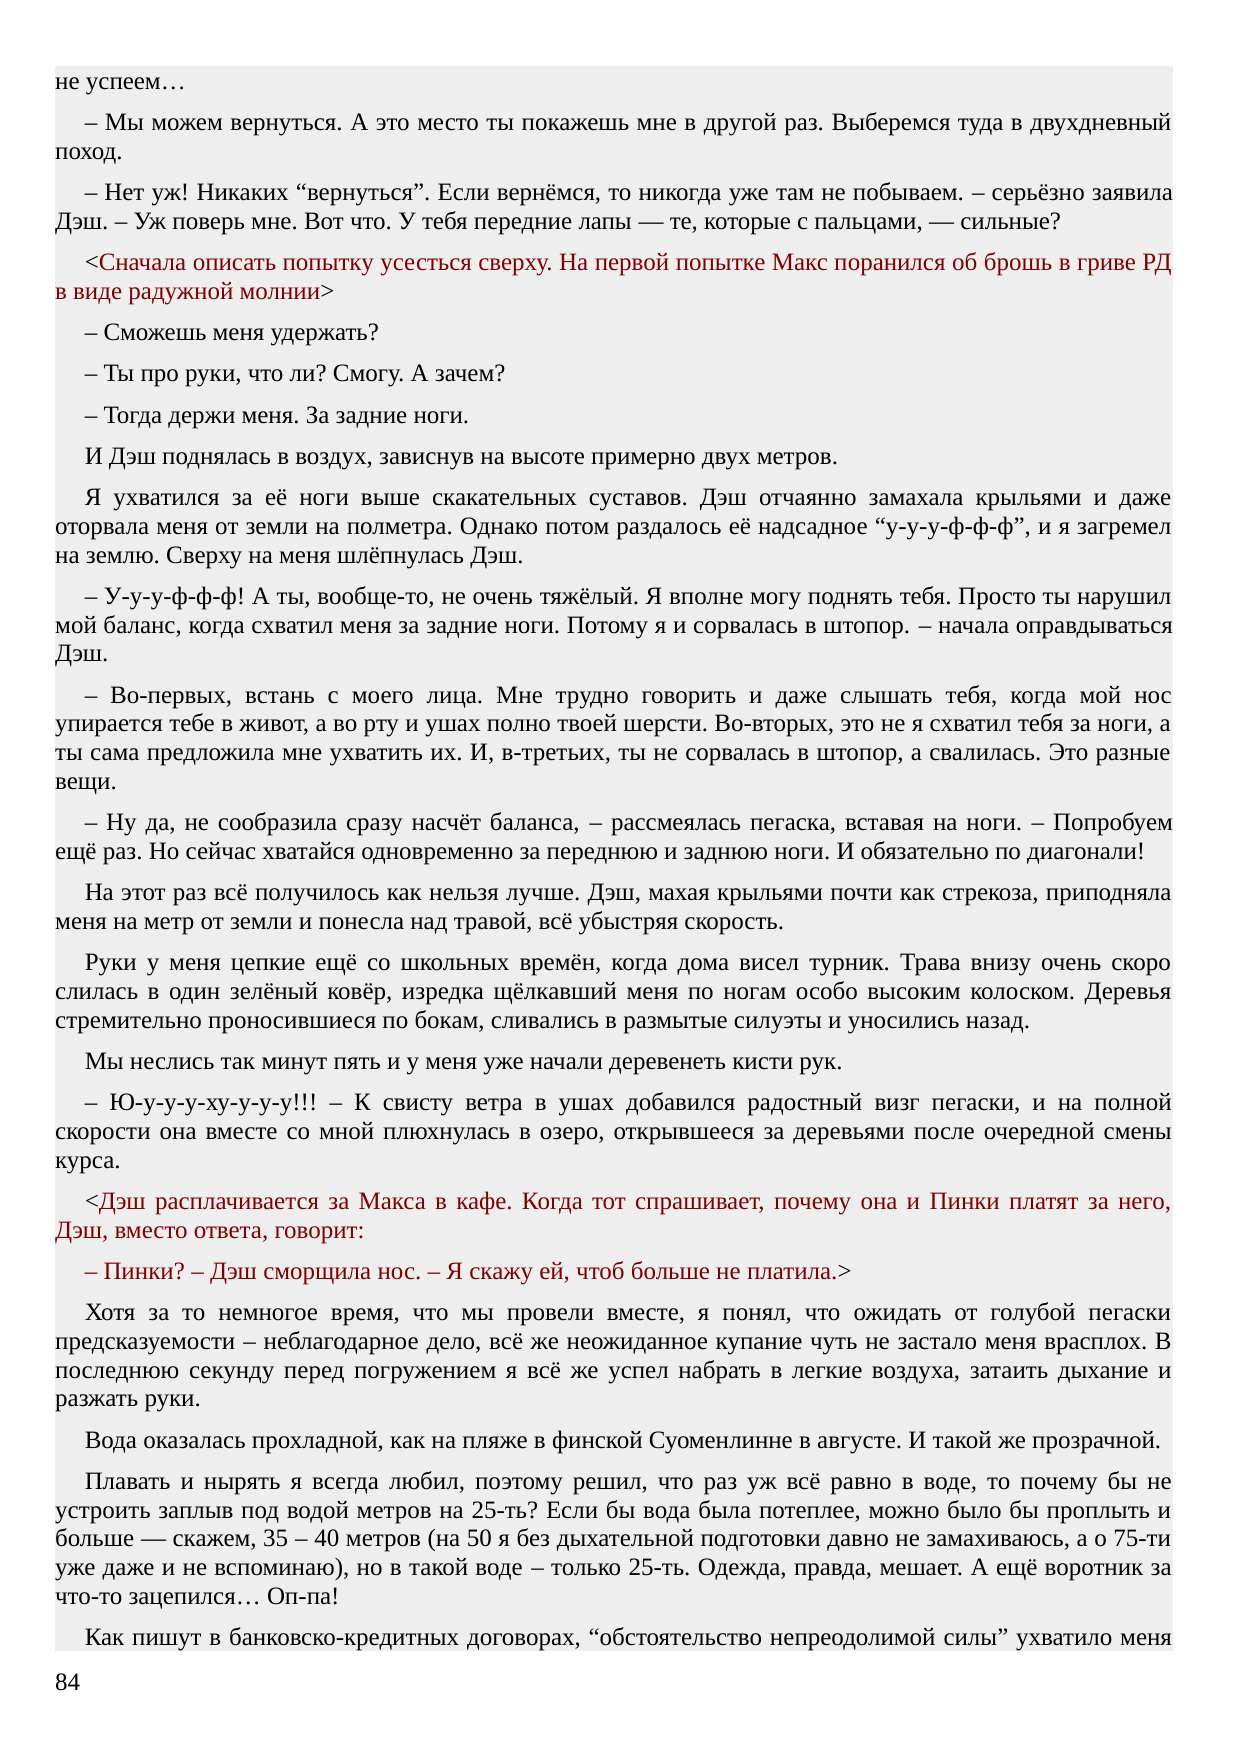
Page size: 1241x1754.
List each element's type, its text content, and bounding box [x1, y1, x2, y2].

text – Сможешь меня удержать? [55, 317, 1173, 346]
text На этот раз всё получилось как нельзя лучше. Дэш, махая крыльями почти как стрекоза, приподняла меня на метр от земли и понесла над травой, всё убыстряя скорость. [55, 877, 1173, 935]
text – Ну да, не сообразила сразу насчёт баланса, – рассмеялась пегаска, вставая на ноги. – Попробуем ещё раз. Но сейчас хватайся одновременно за переднюю и заднюю ноги. И обязательно по диагонали! [55, 807, 1173, 865]
text – У-у-у-ф-ф-ф! А ты, вообще-то, не очень тяжёлый. Я вполне могу поднять тебя. Просто ты нарушил мой баланс, когда схватил меня за задние ноги. Потому я и сорвалась в штопор. – начала оправдываться Дэш. [55, 581, 1173, 667]
text не успеем… [55, 66, 1173, 95]
text – Ты про руки, что ли? Смогу. А зачем? [55, 358, 1173, 387]
text И Дэш поднялась в воздух, зависнув на высоте примерно двух метров. [55, 441, 1173, 470]
text Хотя за то немногое время, что мы провели вместе, я понял, что ожидать от голубой пегаски предсказуемости – неблагодарное дело, всё же неожиданное купание чуть не застало меня врасплох. В последнюю секунду перед погружением я всё же успел набрать в легкие воздуха, затаить дыхание и разжать руки. [55, 1297, 1173, 1412]
text – Пинки? – Дэш сморщила нос. – Я скажу ей, чтоб больше не платила.> [55, 1256, 1173, 1285]
text Я ухватился за её ноги выше скакательных суставов. Дэш отчаянно замахала крыльями и даже оторвала меня от земли на полметра. Однако потом раздалось её надсадное “у-у-у-ф-ф-ф”, и я загремел на землю. Сверху на меня шлёпнулась Дэш. [55, 482, 1173, 568]
text – Во-первых, встань с моего лица. Мне трудно говорить и даже слышать тебя, когда мой нос упирается тебе в живот, а во рту и ушах полно твоей шерсти. Во-вторых, это не я схватил тебя за ноги, а ты сама предложила мне ухватить их. И, в-третьих, ты не сорвалась в штопор, а свалилась. Это разные вещи. [55, 680, 1173, 795]
text Как пишут в банковско-кредитных договорах, “обстоятельство непреодолимой силы” ухватило меня [55, 1622, 1173, 1651]
text – Нет уж! Никаких “вернуться”. Если вернёмся, то никогда уже там не побываем. – серьёзно заявила Дэш. – Уж поверь мне. Вот что. У тебя передние лапы — те, которые с пальцами, — сильные? [55, 177, 1173, 235]
text Вода оказалась прохладной, как на пляже в финской Суоменлинне в августе. И такой же прозрачной. [55, 1425, 1173, 1453]
text Плавать и нырять я всегда любил, поэтому решил, что раз уж всё равно в воде, то почему бы не устроить заплыв под водой метров на 25-ть? Если бы вода была потеплее, можно было бы проплыть и больше — скажем, 35 – 40 метров (на 50 я без дыхательной подготовки давно не замахиваюсь, а о 75-ти уже даже и не вспоминаю), но в такой воде – только 25-ть. Одежда, правда, мешает. А ещё воротник за что-то зацепился… Оп-па! [55, 1466, 1173, 1610]
text – Тогда держи меня. За задние ноги. [55, 400, 1173, 428]
text Мы неслись так минут пять и у меня уже начали деревенеть кисти рук. [55, 1046, 1173, 1075]
text <Cначала описать попытку усесться сверху. На первой попытке Макс поранился об брошь в гриве РД в виде радужной молнии> [55, 247, 1173, 305]
text Руки у меня цепкие ещё со школьных времён, когда дома висел турник. Трава внизу очень скоро слилась в один зелёный ковёр, изредка щёлкавший меня по ногам особо высоким колоском. Деревья стремительно проносившиеся по бокам, сливались в размытые силуэты и уносились назад. [55, 947, 1173, 1033]
text <Дэш расплачивается за Макса в кафе. Когда тот спрашивает, почему она и Пинки платят за него, Дэш, вместо ответа, говорит: [55, 1186, 1173, 1243]
text – Мы можем вернуться. А это место ты покажешь мне в другой раз. Выберемся туда в двухдневный поход. [55, 107, 1173, 165]
text – Ю-у-у-у-ху-у-у-у!!! – К свисту ветра в ушах добавился радостный визг пегаски, и на полной скорости она вместе со мной плюхнулась в озеро, открывшееся за деревьями после очередной смены курса. [55, 1087, 1173, 1173]
